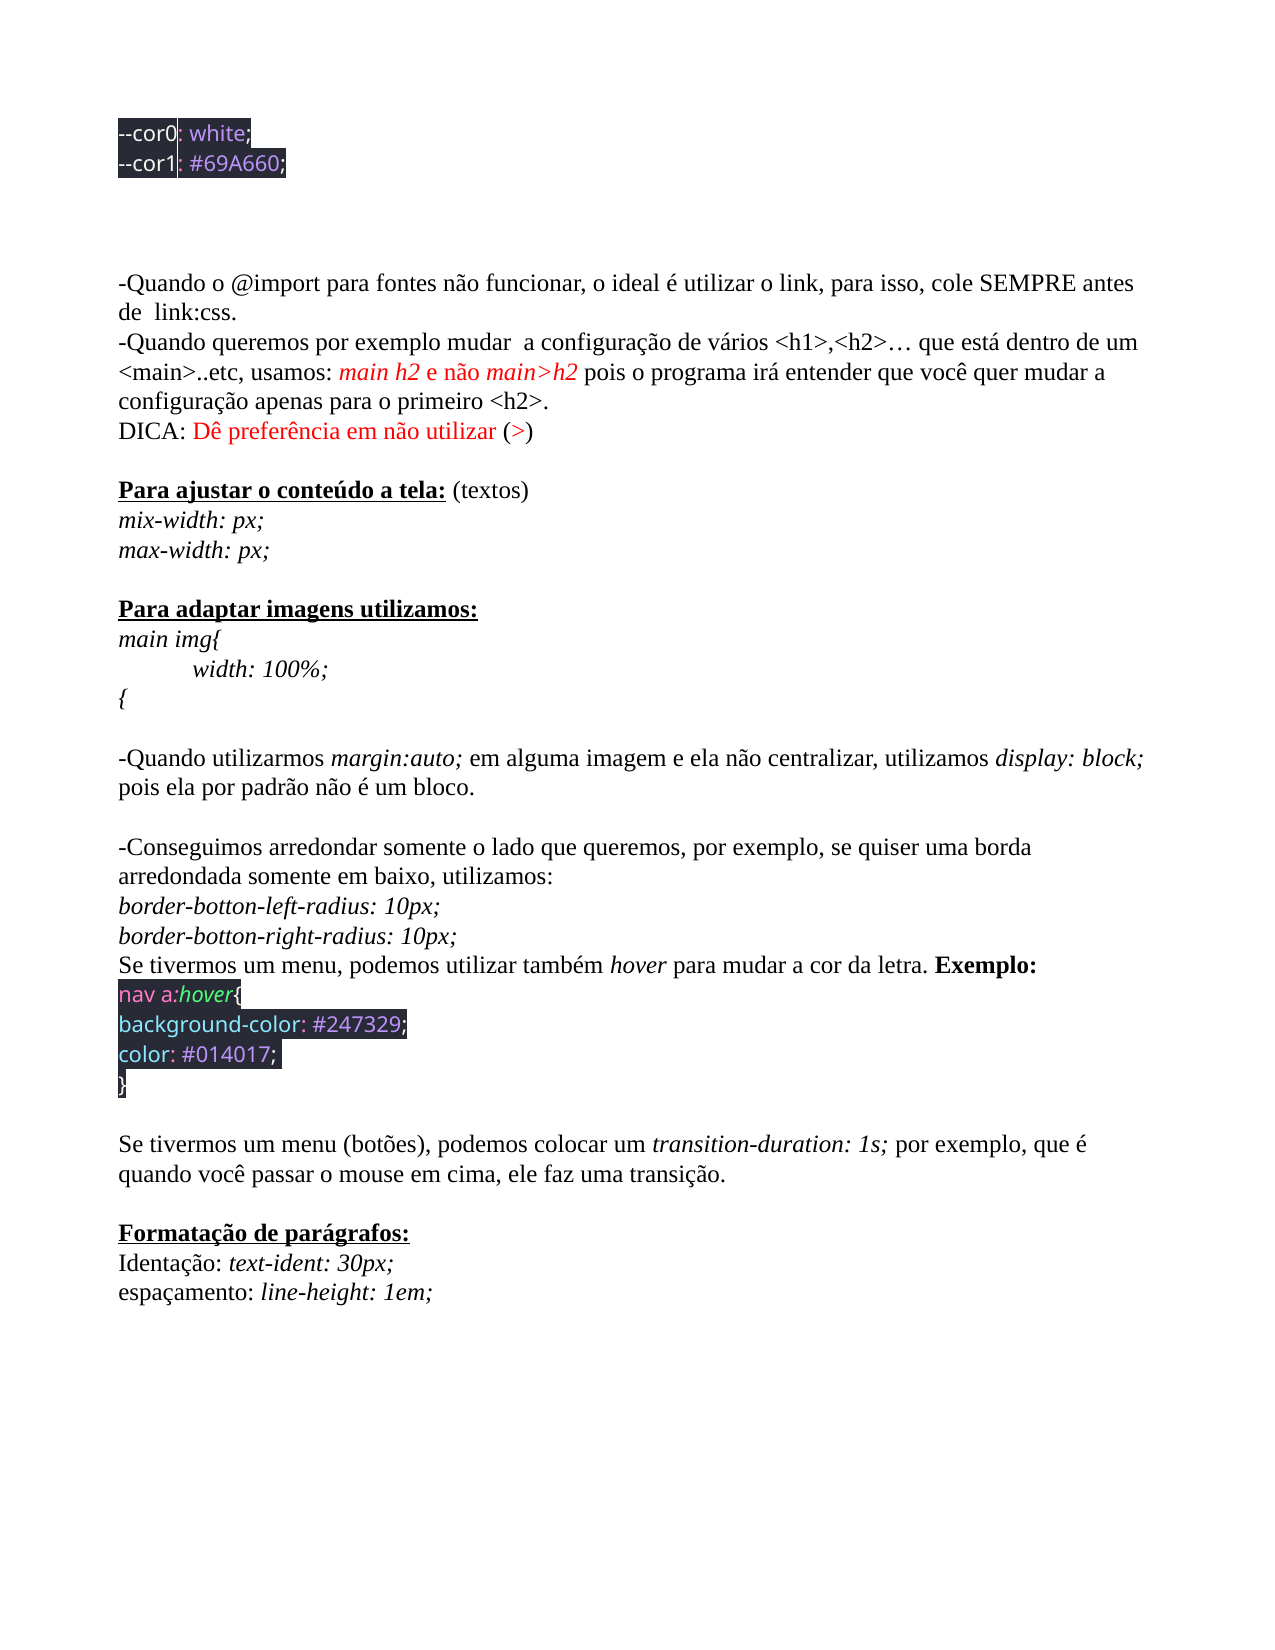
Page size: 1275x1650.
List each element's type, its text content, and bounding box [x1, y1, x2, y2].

text -Quando o @import para fontes não funcionar, o ideal é utilizar o link, para isso, cole SEMPRE antes de link:css. [118, 267, 1157, 326]
text --cor1: #69A660; [118, 148, 1157, 178]
text mix-width: px; [118, 504, 1157, 534]
text border-botton-right-radius: 10px; [118, 920, 1157, 949]
text Se tivermos um menu (botões), podemos colocar um transition-duration: 1s; por exemplo, que é quando você passar o mouse em cima, ele faz uma transição. [118, 1128, 1157, 1187]
text Identação: text-ident: 30px; [118, 1247, 1157, 1277]
text Para adaptar imagens utilizamos: [118, 593, 1157, 623]
text nav a:hover{ [118, 979, 1157, 1009]
text width: 100%; [118, 653, 1157, 682]
text } [118, 1069, 1157, 1098]
text max-width: px; [118, 534, 1157, 564]
text espaçamento: line-height: 1em; [118, 1277, 1157, 1306]
text Se tivermos um menu, podemos utilizar também hover para mudar a cor da letra. Exemplo: [118, 949, 1157, 979]
text --cor0: white; [118, 118, 1157, 148]
text DICA: Dê preferência em não utilizar (>) [118, 415, 1157, 445]
text color: #014017; [118, 1039, 1157, 1069]
text Formatação de parágrafos: [118, 1217, 1157, 1247]
text -Quando queremos por exemplo mudar a configuração de vários <h1>,<h2>… que está dentro de um <main>..etc, usamos: main h2 e não main>h2 pois o programa irá entender que você quer mudar a configuração apenas para o primeiro <h2>. [118, 326, 1157, 415]
text main img{ [118, 623, 1157, 653]
text background-color: #247329; [118, 1009, 1157, 1039]
text Para ajustar o conteúdo a tela: (textos) [118, 474, 1157, 504]
text border-botton-left-radius: 10px; [118, 890, 1157, 920]
text { [118, 682, 1157, 712]
text -Quando utilizarmos margin:auto; em alguma imagem e ela não centralizar, utilizamos display: block; pois ela por padrão não é um bloco. [118, 742, 1157, 801]
text -Conseguimos arredondar somente o lado que queremos, por exemplo, se quiser uma borda arredondada somente em baixo, utilizamos: [118, 831, 1157, 890]
